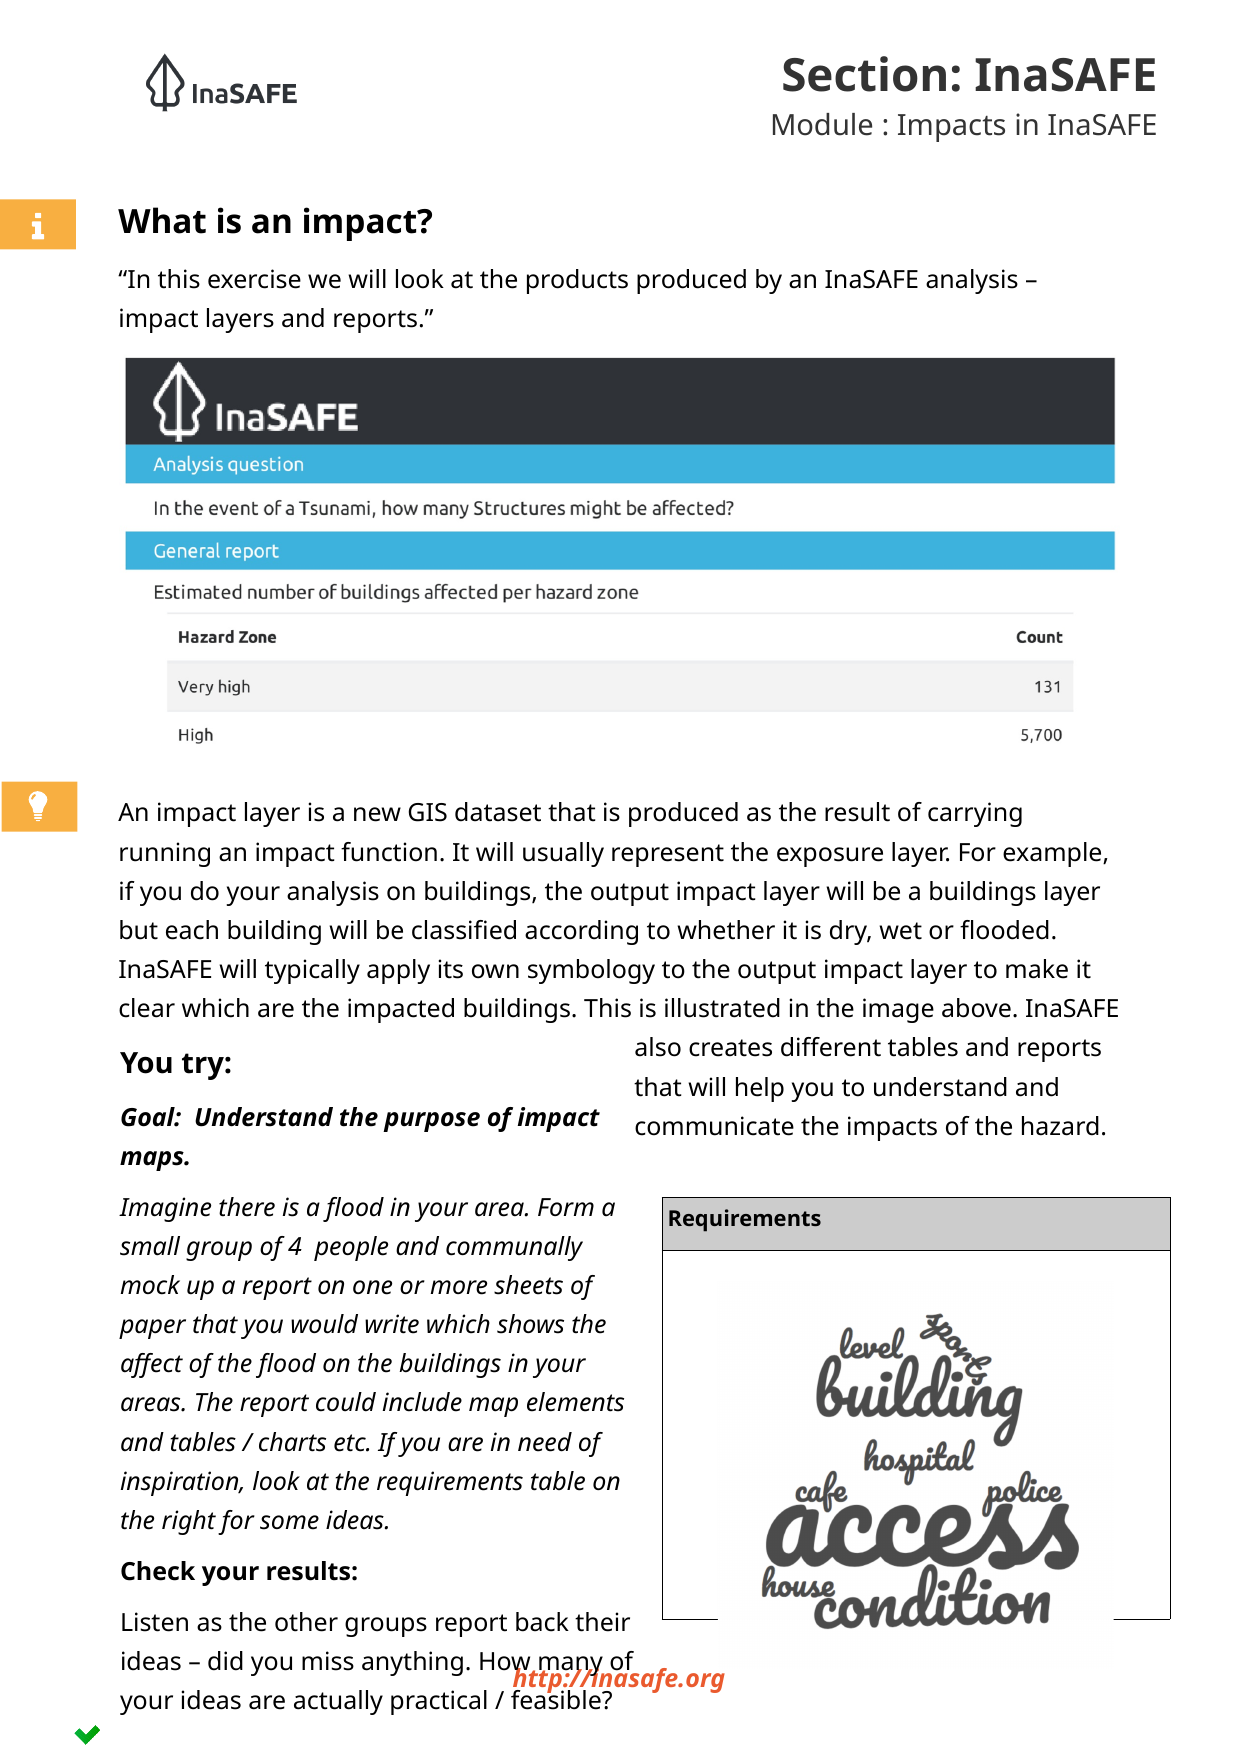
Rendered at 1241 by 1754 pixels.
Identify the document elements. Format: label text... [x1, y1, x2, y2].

text “In this exercise we will look at the products produced by an InaSAFE analysis – impact layers and reports.” [118, 262, 1122, 335]
picture [126, 35, 322, 131]
picture [118, 352, 1123, 754]
table_header Requirements [663, 1198, 1170, 1250]
text An impact layer is a new GIS dataset that is produced as the result of carrying running an impact function. It will usually represent the exposure layer. For example, if you do your analysis on buildings, the output impact layer will be a buildings layer but each building will be classified according to whether it is dry, wet or flooded. InaSAFE will typically apply its own symbology to the output impact layer to make it clear which are the impacted buildings. This is illustrated in the image above. InaSAFE also creates different tables and reports that will help you to understand and communicate the impacts of the hazard. [118, 795, 1122, 1142]
table_cell [663, 1251, 1170, 1619]
subtitle What is an impact? [118, 198, 1122, 243]
picture [717, 1281, 1114, 1669]
